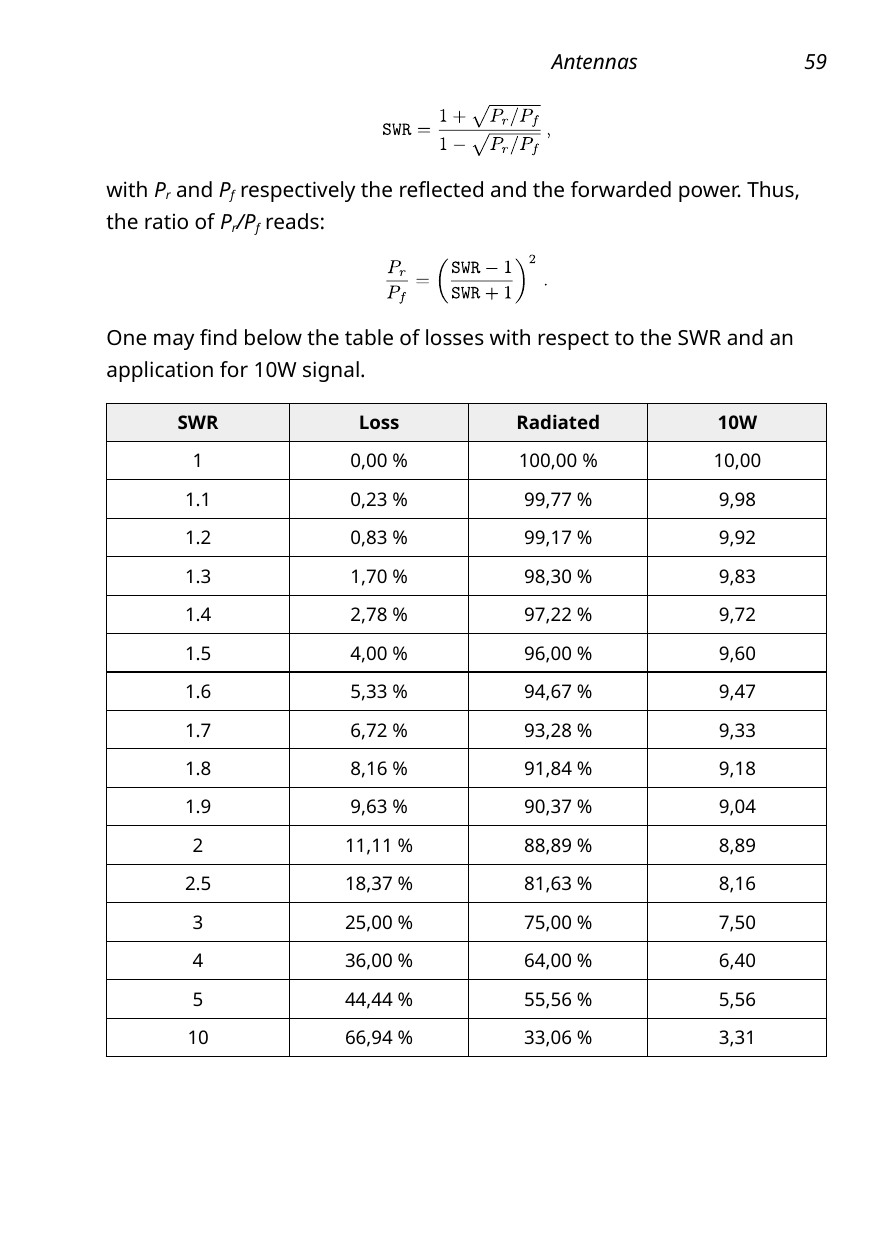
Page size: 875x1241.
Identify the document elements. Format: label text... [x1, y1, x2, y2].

table_cell 33,06 % [469, 1019, 647, 1056]
table_cell 75,00 % [469, 903, 647, 941]
table_cell 9,33 [648, 711, 826, 748]
table_cell 91,84 % [469, 749, 647, 787]
table_cell 1.8 [107, 749, 289, 787]
table_cell 66,94 % [290, 1019, 468, 1056]
table_cell 97,22 % [469, 596, 647, 633]
table_cell 8,89 [648, 826, 826, 864]
table_cell 4 [107, 942, 289, 979]
table_cell 9,72 [648, 596, 826, 633]
table_cell 3 [107, 903, 289, 941]
table_cell 9,63 % [290, 788, 468, 825]
table_cell 100,00 % [469, 442, 647, 479]
table_cell 9,92 [648, 519, 826, 556]
table_header Loss [290, 404, 468, 441]
table_cell 9,04 [648, 788, 826, 825]
table_cell 90,37 % [469, 788, 647, 825]
table_cell 9,98 [648, 480, 826, 518]
table_cell 98,30 % [469, 557, 647, 594]
table_cell 9,60 [648, 634, 826, 671]
table_cell 99,17 % [469, 519, 647, 556]
table_cell 0,23 % [290, 480, 468, 518]
table_cell 10 [107, 1019, 289, 1056]
table_cell 1,70 % [290, 557, 468, 594]
table_cell 6,40 [648, 942, 826, 979]
table_cell 1 [107, 442, 289, 479]
table_cell 5,56 [648, 980, 826, 1017]
table_cell 0,83 % [290, 519, 468, 556]
table_header 10W [648, 404, 826, 441]
table_cell 18,37 % [290, 865, 468, 902]
table_cell 9,18 [648, 749, 826, 787]
table_cell 1.4 [107, 596, 289, 633]
table_cell 1.1 [107, 480, 289, 518]
table_header SWR [107, 404, 289, 441]
table_cell 55,56 % [469, 980, 647, 1017]
table_cell 1.6 [107, 673, 289, 710]
table_cell 3,31 [648, 1019, 826, 1056]
table_cell 99,77 % [469, 480, 647, 518]
table_cell 93,28 % [469, 711, 647, 748]
table_cell 36,00 % [290, 942, 468, 979]
table_cell 8,16 % [290, 749, 468, 787]
table_cell 8,16 [648, 865, 826, 902]
table_cell 11,11 % [290, 826, 468, 864]
table_cell 4,00 % [290, 634, 468, 671]
table_cell 5 [107, 980, 289, 1017]
table_cell 0,00 % [290, 442, 468, 479]
table_cell 7,50 [648, 903, 826, 941]
table_cell 1.5 [107, 634, 289, 671]
table_cell 1.7 [107, 711, 289, 748]
text One may find below the table of losses with respect to the SWR and an application for 10W signal. [106, 323, 827, 384]
table_cell 5,33 % [290, 673, 468, 710]
table_cell 1.2 [107, 519, 289, 556]
table_cell 44,44 % [290, 980, 468, 1017]
table_cell 6,72 % [290, 711, 468, 748]
table_cell 1.9 [107, 788, 289, 825]
table_cell 2,78 % [290, 596, 468, 633]
text with Pr and Pf respectively the reflected and the forwarded power. Thus, the ratio of Pr/Pf reads: [106, 175, 827, 236]
table_cell 10,00 [648, 442, 826, 479]
table_cell 1.3 [107, 557, 289, 594]
table_cell 2.5 [107, 865, 289, 902]
table_cell 25,00 % [290, 903, 468, 941]
table_header Radiated [469, 404, 647, 441]
table_cell 9,47 [648, 673, 826, 710]
table_cell 81,63 % [469, 865, 647, 902]
table_cell 2 [107, 826, 289, 864]
table_cell 9,83 [648, 557, 826, 594]
table_cell 96,00 % [469, 634, 647, 671]
table_cell 94,67 % [469, 673, 647, 710]
table_cell 88,89 % [469, 826, 647, 864]
table_cell 64,00 % [469, 942, 647, 979]
